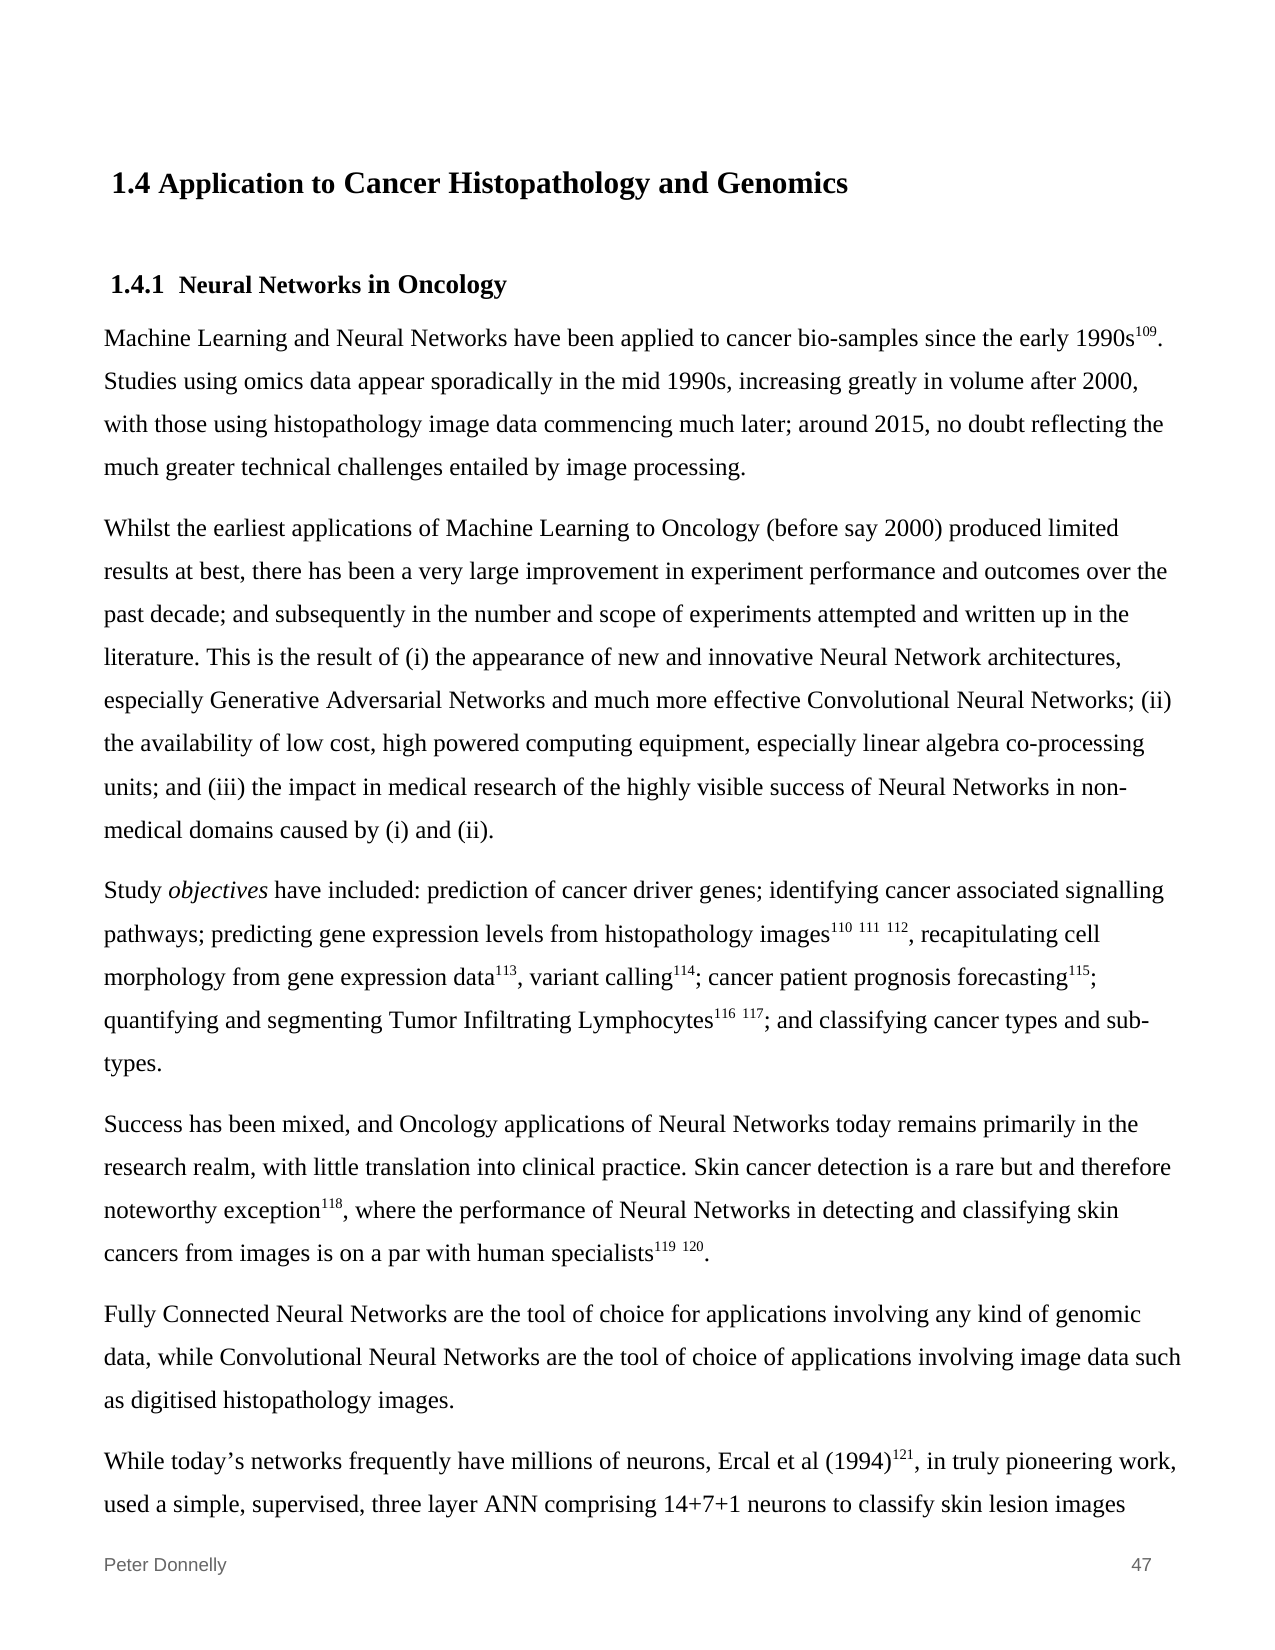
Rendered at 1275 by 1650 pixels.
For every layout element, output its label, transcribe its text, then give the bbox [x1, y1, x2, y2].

subtitle Neural Networks in Oncology [103, 268, 1181, 299]
text Study objectives have included: prediction of cancer driver genes; identifying cancer associated signalling pathways; predicting gene expression levels from histopathology images , recapitulating cell morphology from gene expression data, variant calling; cancer patient prognosis forecasting; quantifying and segmenting Tumor Infiltrating Lymphocytes ; and classifying cancer types and sub-types. [103, 876, 1181, 1077]
text Whilst the earliest applications of Machine Learning to Oncology (before say 2000) produced limited results at best, there has been a very large improvement in experiment performance and outcomes over the past decade; and subsequently in the number and scope of experiments attempted and written up in the literature. This is the result of (i) the appearance of new and innovative Neural Network architectures, especially Generative Adversarial Networks and much more effective Convolutional Neural Networks; (ii) the availability of low cost, high powered computing equipment, especially linear algebra co-processing units; and (iii) the impact in medical research of the highly visible success of Neural Networks in non-medical domains caused by (i) and (ii). [103, 513, 1181, 843]
text While today’s networks frequently have millions of neurons, Ercal et al (1994), in truly pioneering work, used a simple, supervised, three layer ANN comprising 14+7+1 neurons to classify skin lesion images [103, 1446, 1181, 1518]
subtitle Application to Cancer Histopathology and Genomics [103, 164, 1181, 200]
text Fully Connected Neural Networks are the tool of choice for applications involving any kind of genomic data, while Convolutional Neural Networks are the tool of choice of applications involving image data such as digitised histopathology images. [103, 1299, 1181, 1414]
text Success has been mixed, and Oncology applications of Neural Networks today remains primarily in the research realm, with little translation into clinical practice. Skin cancer detection is a rare but and therefore noteworthy exception, where the performance of Neural Networks in detecting and classifying skin cancers from images is on a par with human specialists . [103, 1109, 1181, 1267]
text Machine Learning and Neural Networks have been applied to cancer bio-samples since the early 1990s. Studies using omics data appear sporadically in the mid 1990s, increasing greatly in volume after 2000, with those using histopathology image data commencing much later; around 2015, no doubt reflecting the much greater technical challenges entailed by image processing. [103, 323, 1181, 481]
